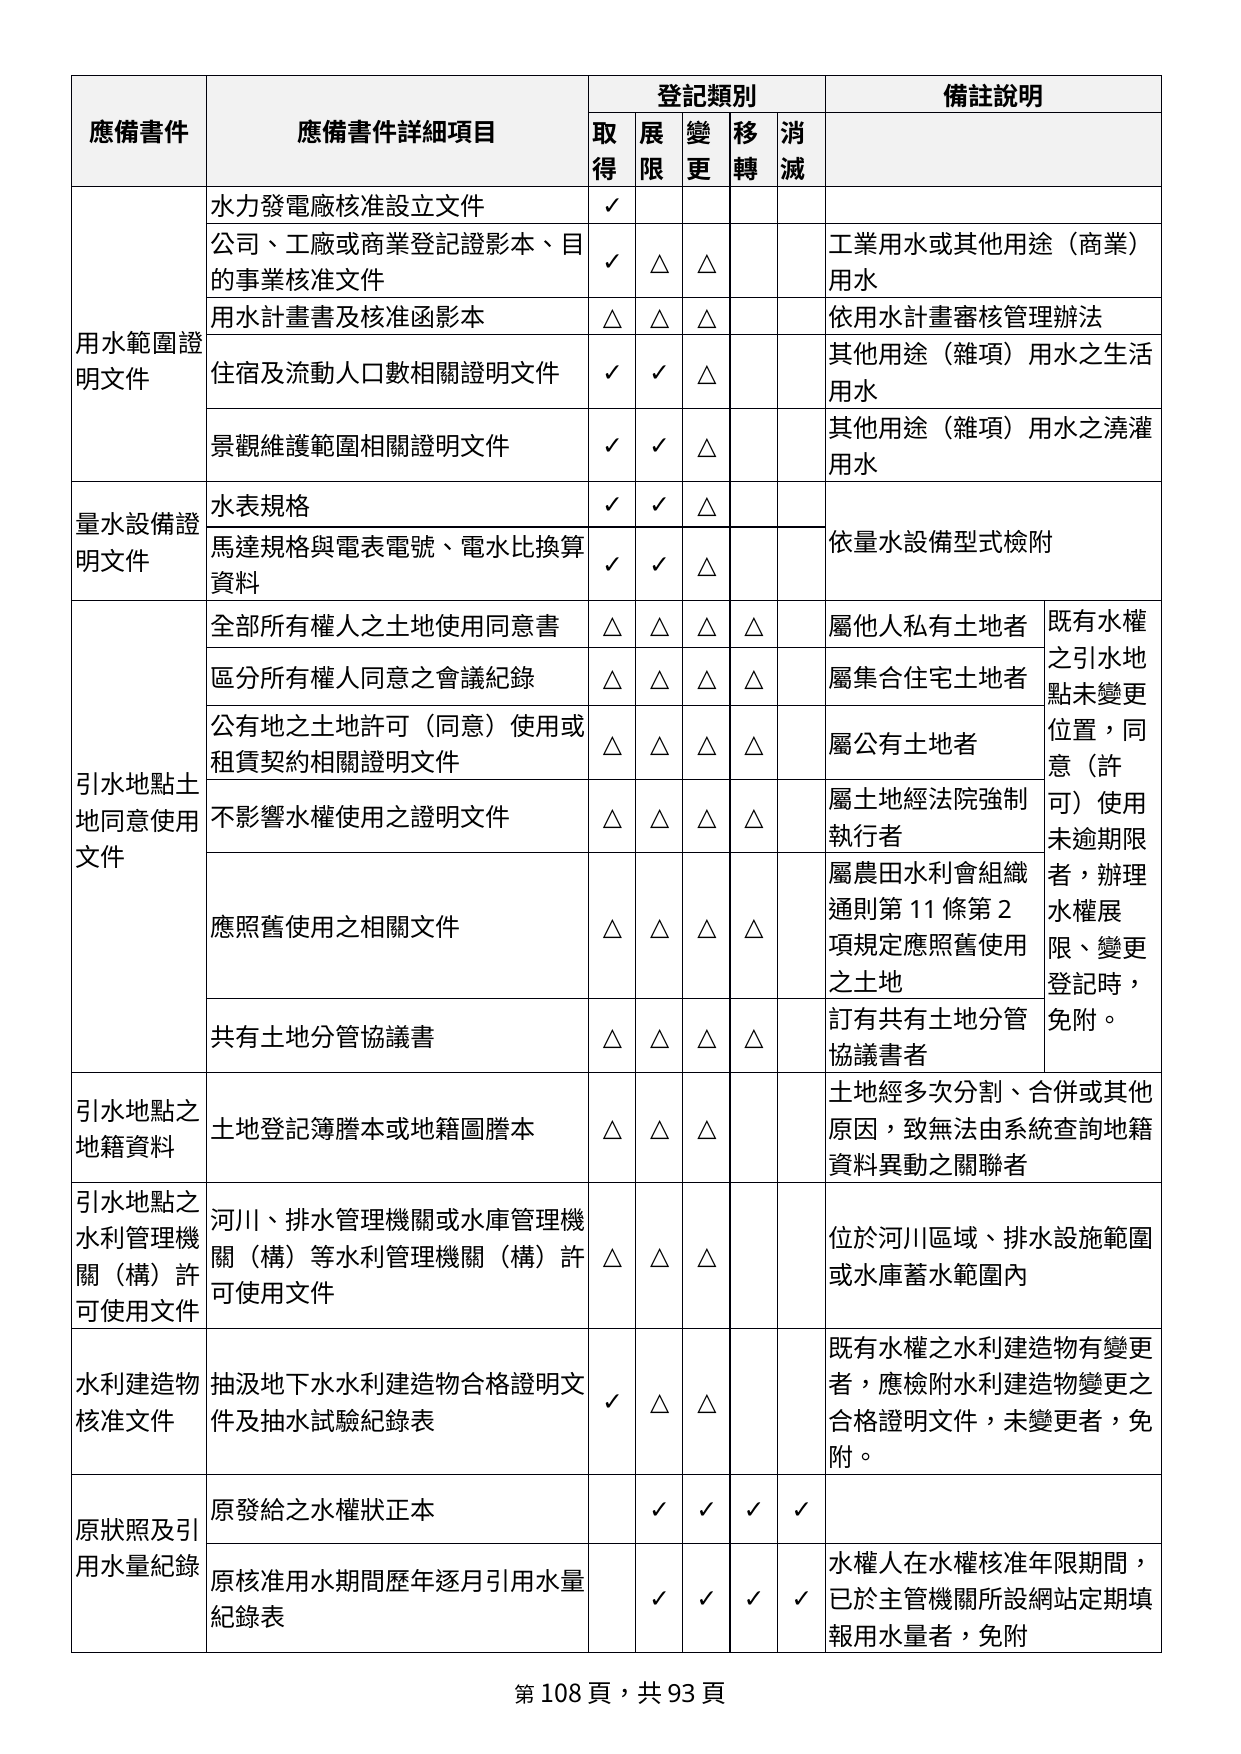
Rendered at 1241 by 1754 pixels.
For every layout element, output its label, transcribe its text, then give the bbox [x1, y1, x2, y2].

table_cell 其他用途（雜項）用水之生活用水 [826, 335, 1161, 407]
table_cell △ [683, 298, 729, 334]
table_cell △ [683, 648, 729, 705]
table_cell ✓ [589, 187, 635, 223]
table_cell △ [636, 298, 682, 334]
table_cell 取得 [589, 113, 635, 186]
table_cell △ [683, 1329, 729, 1474]
table_cell △ [731, 648, 777, 705]
table_cell 全部所有權人之土地使用同意書 [207, 601, 588, 647]
table_cell △ [731, 999, 777, 1072]
table_cell [731, 482, 777, 526]
table_cell ✓ [589, 1329, 635, 1474]
table_cell 用水範圍證明文件 [72, 187, 206, 481]
table_cell [731, 298, 777, 334]
table_cell 既有水權之引水地點未變更位置，同意（許可）使用未逾期限者，辦理水權展限、變更登記時，免附。 [1045, 601, 1161, 1072]
table_cell [731, 335, 777, 407]
table_cell △ [683, 1073, 729, 1182]
table_cell △ [731, 706, 777, 779]
table_cell △ [589, 706, 635, 779]
table_cell 水力發電廠核准設立文件 [207, 187, 588, 223]
table_cell 土地經多次分割、合併或其他原因，致無法由系統查詢地籍資料異動之關聯者 [826, 1073, 1161, 1182]
table_cell 原核准用水期間歷年逐月引用水量紀錄表 [207, 1544, 588, 1652]
table_cell 用水計畫書及核准函影本 [207, 298, 588, 334]
table_cell △ [683, 999, 729, 1072]
table_cell △ [636, 601, 682, 647]
table_cell [731, 187, 777, 223]
table_cell [778, 1329, 825, 1474]
table_cell △ [589, 853, 635, 998]
table_cell △ [636, 224, 682, 297]
table_cell [778, 648, 825, 705]
table_cell ✓ [589, 482, 635, 526]
table_cell [778, 1073, 825, 1182]
table_cell ✓ [589, 224, 635, 297]
table_cell 變更 [683, 113, 729, 186]
table_cell 區分所有權人同意之會議紀錄 [207, 648, 588, 705]
table_cell 公司、工廠或商業登記證影本、目的事業核准文件 [207, 224, 588, 297]
table_cell 其他用途（雜項）用水之澆灌用水 [826, 409, 1161, 481]
table_cell 抽汲地下水水利建造物合格證明文件及抽水試驗紀錄表 [207, 1329, 588, 1474]
table_cell 土地登記簿謄本或地籍圖謄本 [207, 1073, 588, 1182]
table_cell △ [636, 853, 682, 998]
table_cell △ [683, 409, 729, 481]
table_cell [826, 113, 1161, 186]
table_cell △ [683, 528, 729, 600]
table_cell △ [683, 780, 729, 852]
table_cell 位於河川區域、排水設施範圍或水庫蓄水範圍內 [826, 1183, 1161, 1328]
table_cell 河川、排水管理機關或水庫管理機關（構）等水利管理機關（構）許可使用文件 [207, 1183, 588, 1328]
table_cell [778, 482, 825, 526]
table_cell ✓ [778, 1544, 825, 1652]
table_cell △ [636, 706, 682, 779]
table_cell ✓ [636, 528, 682, 600]
table_cell ✓ [731, 1544, 777, 1652]
table_cell △ [589, 1183, 635, 1328]
table_cell [778, 706, 825, 779]
table_cell ✓ [636, 335, 682, 407]
table_cell 屬他人私有土地者 [826, 601, 1044, 647]
table_cell 不影響水權使用之證明文件 [207, 780, 588, 852]
table_cell [589, 1475, 635, 1542]
table_cell [731, 224, 777, 297]
table_cell [778, 601, 825, 647]
table_cell [826, 187, 1161, 223]
table_cell △ [636, 1183, 682, 1328]
table_cell 引水地點之地籍資料 [72, 1073, 206, 1182]
table_cell △ [636, 1329, 682, 1474]
table_cell 水利建造物核准文件 [72, 1329, 206, 1474]
table_cell △ [636, 648, 682, 705]
table_cell △ [636, 1073, 682, 1182]
table_cell [778, 528, 825, 600]
table_cell [778, 1183, 825, 1328]
table_cell ✓ [683, 1544, 729, 1652]
table_header 備註說明 [826, 76, 1161, 112]
table_cell △ [731, 780, 777, 852]
table_cell 依用水計畫審核管理辦法 [826, 298, 1161, 334]
table_cell 馬達規格與電表電號、電水比換算資料 [207, 528, 588, 600]
table_cell 屬土地經法院強制執行者 [826, 780, 1044, 852]
table_cell ✓ [636, 409, 682, 481]
table_cell [778, 335, 825, 407]
table_cell [826, 1475, 1161, 1542]
table_cell △ [683, 482, 729, 526]
table_cell 原發給之水權狀正本 [207, 1475, 588, 1542]
table_cell 屬公有土地者 [826, 706, 1044, 779]
table_cell 公有地之土地許可（同意）使用或租賃契約相關證明文件 [207, 706, 588, 779]
table_cell △ [683, 706, 729, 779]
table_cell 原狀照及引用水量紀錄 [72, 1475, 206, 1652]
table_cell △ [589, 648, 635, 705]
table_cell [778, 999, 825, 1072]
table_cell 量水設備證明文件 [72, 482, 206, 600]
table_cell 景觀維護範圍相關證明文件 [207, 409, 588, 481]
table_cell 消滅 [778, 113, 825, 186]
table_cell △ [589, 999, 635, 1072]
table_cell [589, 1544, 635, 1652]
table_cell ✓ [589, 528, 635, 600]
table_cell [778, 298, 825, 334]
table_cell △ [731, 601, 777, 647]
table_cell 依量水設備型式檢附 [826, 482, 1161, 600]
table_cell ✓ [589, 335, 635, 407]
table_header 登記類別 [589, 76, 825, 112]
table_cell 引水地點之水利管理機關（構）許可使用文件 [72, 1183, 206, 1328]
table_cell [636, 187, 682, 223]
table_cell △ [589, 298, 635, 334]
table_cell [778, 853, 825, 998]
table_cell 引水地點土地同意使用文件 [72, 601, 206, 1072]
table_cell [731, 528, 777, 600]
table_header 應備書件 [72, 76, 206, 186]
table_header 應備書件詳細項目 [207, 76, 588, 186]
table_cell [731, 1073, 777, 1182]
table_cell 展限 [636, 113, 682, 186]
table_cell [778, 409, 825, 481]
table_cell △ [683, 853, 729, 998]
table_cell [731, 409, 777, 481]
table_cell △ [589, 780, 635, 852]
table_cell 既有水權之水利建造物有變更者，應檢附水利建造物變更之合格證明文件，未變更者，免附。 [826, 1329, 1161, 1474]
table_cell [778, 780, 825, 852]
table_cell [683, 187, 729, 223]
table_cell 工業用水或其他用途（商業）用水 [826, 224, 1161, 297]
table_cell ✓ [589, 409, 635, 481]
table_cell △ [731, 853, 777, 998]
table_cell △ [589, 601, 635, 647]
table_cell ✓ [731, 1475, 777, 1542]
table_cell 水權人在水權核准年限期間，已於主管機關所設網站定期填報用水量者，免附 [826, 1544, 1161, 1652]
table_cell [731, 1329, 777, 1474]
table_cell 共有土地分管協議書 [207, 999, 588, 1072]
table_cell [778, 224, 825, 297]
table_cell 應照舊使用之相關文件 [207, 853, 588, 998]
table_cell [731, 1183, 777, 1328]
table_cell [778, 187, 825, 223]
table_cell 屬農田水利會組織通則第11條第2項規定應照舊使用之土地 [826, 853, 1044, 998]
table_cell 屬集合住宅土地者 [826, 648, 1044, 705]
table_cell 水表規格 [207, 482, 588, 526]
table_cell △ [683, 601, 729, 647]
table_cell ✓ [683, 1475, 729, 1542]
table_cell 訂有共有土地分管協議書者 [826, 999, 1044, 1072]
table_cell 住宿及流動人口數相關證明文件 [207, 335, 588, 407]
table_cell 移轉 [731, 113, 777, 186]
table_cell △ [683, 335, 729, 407]
table_cell △ [683, 224, 729, 297]
table_cell ✓ [636, 1544, 682, 1652]
table_cell ✓ [778, 1475, 825, 1542]
table_cell △ [636, 999, 682, 1072]
table_cell △ [636, 780, 682, 852]
table_cell ✓ [636, 482, 682, 526]
table_cell △ [589, 1073, 635, 1182]
table_cell ✓ [636, 1475, 682, 1542]
table_cell △ [683, 1183, 729, 1328]
